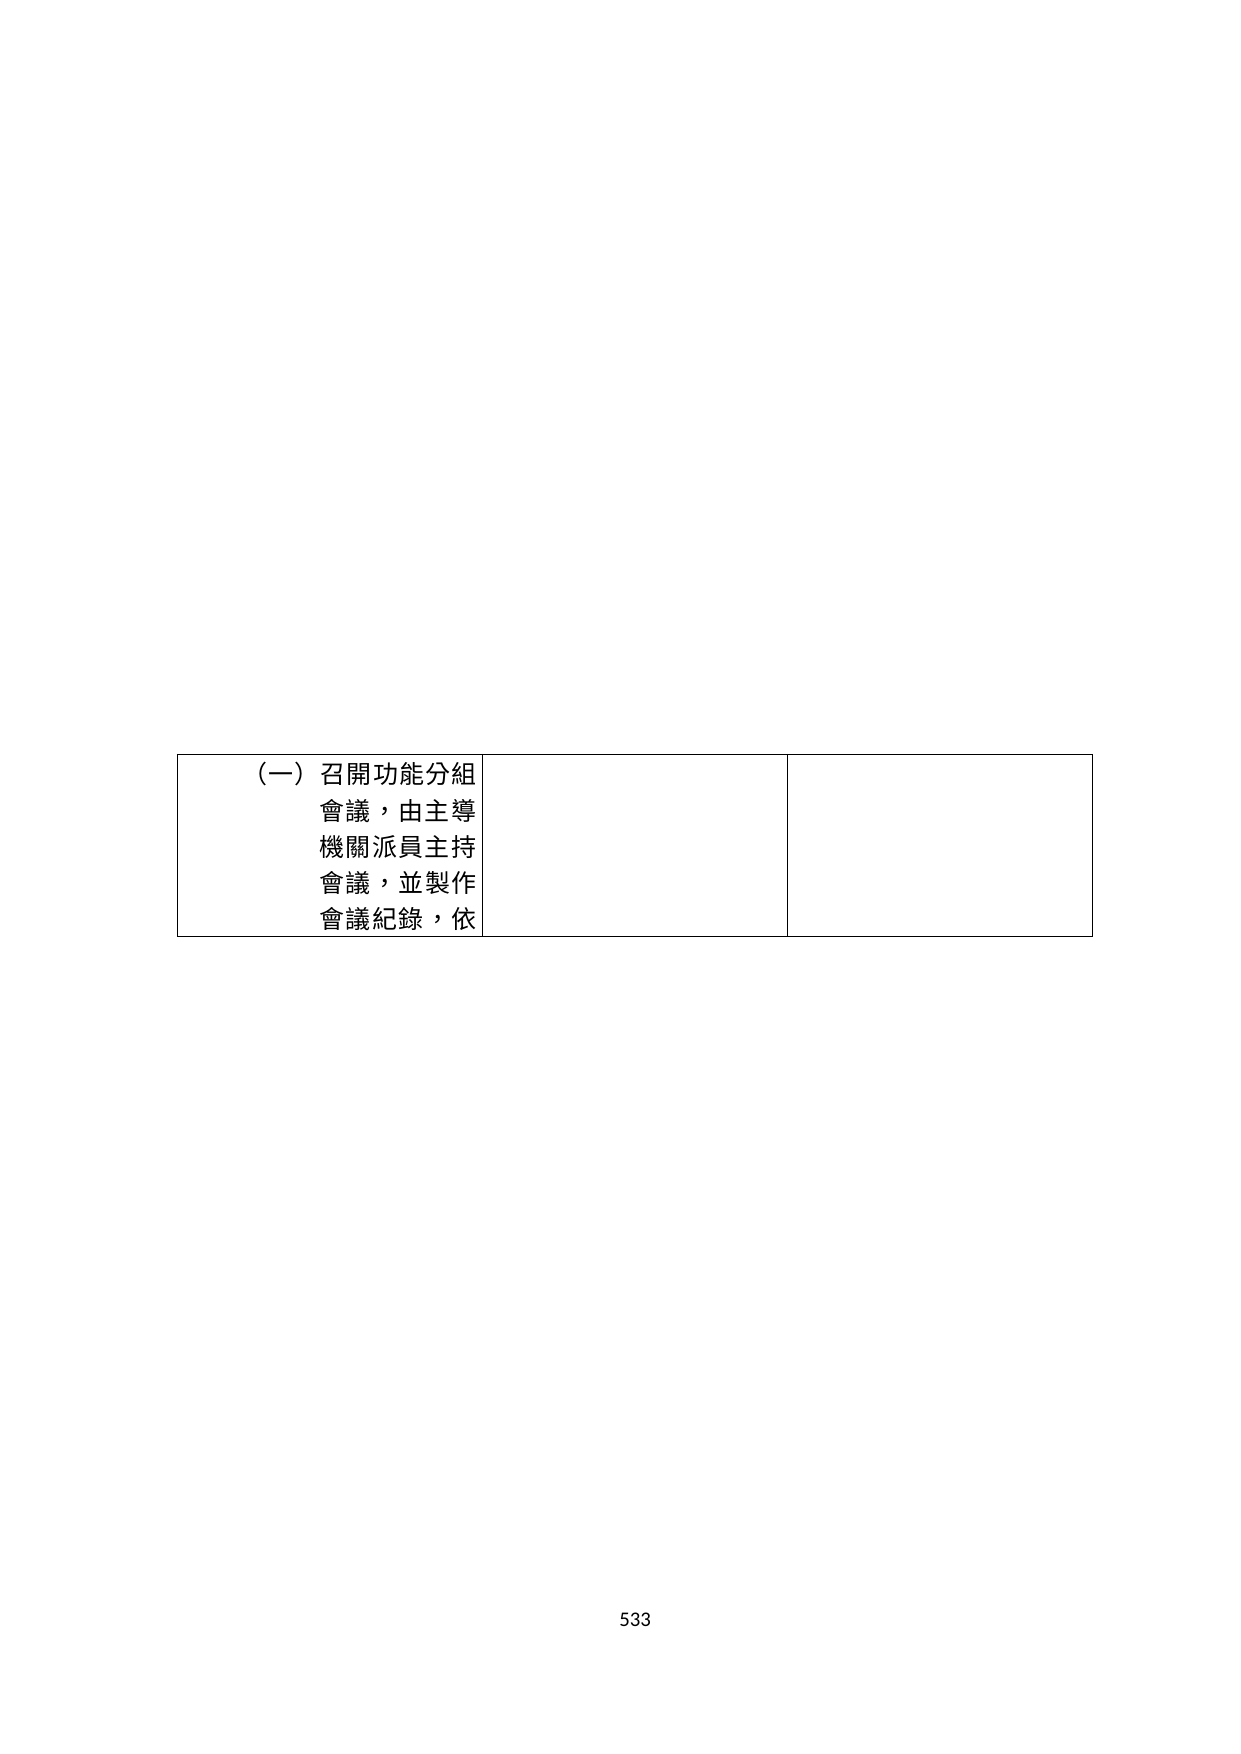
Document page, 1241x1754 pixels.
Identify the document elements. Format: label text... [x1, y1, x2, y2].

table_cell （一）召開功能分組會議，由主導機關派員主持會議，並製作會議紀錄，依 [178, 755, 482, 936]
table_cell [788, 755, 1092, 936]
table_cell [483, 755, 787, 936]
